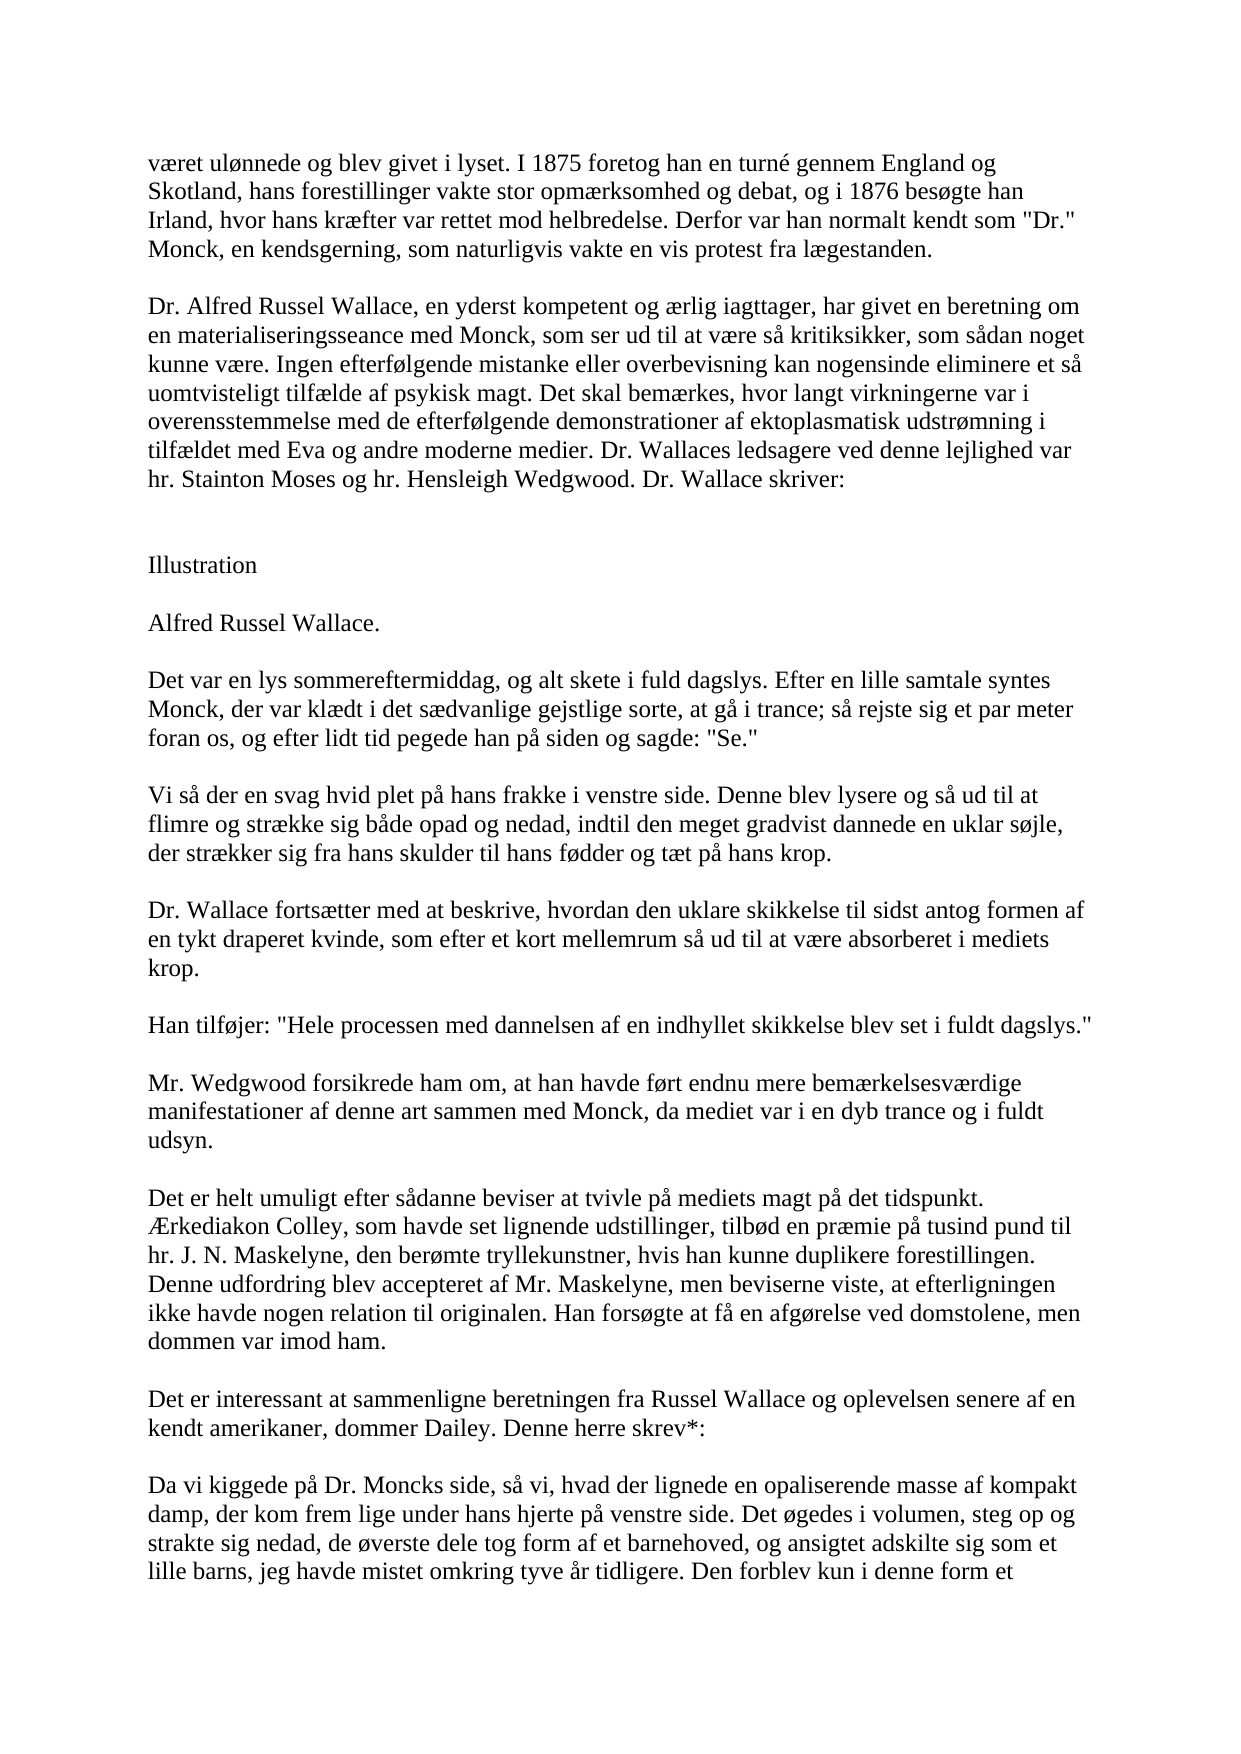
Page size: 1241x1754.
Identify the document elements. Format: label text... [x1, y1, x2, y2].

text Det er helt umuligt efter sådanne beviser at tvivle på mediets magt på det tidspunkt. Ærkediakon Colley, som havde set lignende udstillinger, tilbød en præmie på tusind pund til hr. J. N. Maskelyne, den berømte tryllekunstner, hvis han kunne duplikere forestillingen. Denne udfordring blev accepteret af Mr. Maskelyne, men beviserne viste, at efterligningen ikke havde nogen relation til originalen. Han forsøgte at få en afgørelse ved domstolene, men dommen var imod ham. [148, 1183, 1093, 1355]
text Vi så der en svag hvid plet på hans frakke i venstre side. Denne blev lysere og så ud til at flimre og strække sig både opad og nedad, indtil den meget gradvist dannede en uklar søjle, der strækker sig fra hans skulder til hans fødder og tæt på hans krop. [148, 780, 1093, 866]
text Det var en lys sommereftermiddag, og alt skete i fuld dagslys. Efter en lille samtale syntes Monck, der var klædt i det sædvanlige gejstlige sorte, at gå i trance; så rejste sig et par meter foran os, og efter lidt tid pegede han på siden og sagde: "Se." [148, 665, 1093, 751]
text været ulønnede og blev givet i lyset. I 1875 foretog han en turné gennem England og Skotland, hans forestillinger vakte stor opmærksomhed og debat, og i 1876 besøgte han Irland, hvor hans kræfter var rettet mod helbredelse. Derfor var han normalt kendt som "Dr." Monck, en kendsgerning, som naturligvis vakte en vis protest fra lægestanden. [148, 148, 1093, 263]
text Da vi kiggede på Dr. Moncks side, så vi, hvad der lignede en opaliserende masse af kompakt damp, der kom frem lige under hans hjerte på venstre side. Det øgedes i volumen, steg op og strakte sig nedad, de øverste dele tog form af et barnehoved, og ansigtet adskilte sig som et lille barns, jeg havde mistet omkring tyve år tidligere. Den forblev kun i denne form et [148, 1470, 1093, 1585]
text Illustration [148, 550, 1093, 579]
text Mr. Wedgwood forsikrede ham om, at han havde ført endnu mere bemærkelsesværdige manifestationer af denne art sammen med Monck, da mediet var i en dyb trance og i fuldt udsyn. [148, 1068, 1093, 1154]
text Det er interessant at sammenligne beretningen fra Russel Wallace og oplevelsen senere af en kendt amerikaner, dommer Dailey. Denne herre skrev*: [148, 1384, 1093, 1441]
text Han tilføjer: "Hele processen med dannelsen af ​​en indhyllet skikkelse blev set i fuldt dagslys." [148, 1010, 1093, 1039]
text Alfred Russel Wallace. [148, 608, 1093, 636]
text Dr. Alfred Russel Wallace, en yderst kompetent og ærlig iagttager, har givet en beretning om en materialiseringsseance med Monck, som ser ud til at være så kritiksikker, som sådan noget kunne være. Ingen efterfølgende mistanke eller overbevisning kan nogensinde eliminere et så uomtvisteligt tilfælde af psykisk magt. Det skal bemærkes, hvor langt virkningerne var i overensstemmelse med de efterfølgende demonstrationer af ektoplasmatisk udstrømning i tilfældet med Eva og andre moderne medier. Dr. Wallaces ledsagere ved denne lejlighed var hr. Stainton Moses og hr. Hensleigh Wedgwood. Dr. Wallace skriver: [148, 291, 1093, 493]
text Dr. Wallace fortsætter med at beskrive, hvordan den uklare skikkelse til sidst antog formen af ​​en tykt draperet kvinde, som efter et kort mellemrum så ud til at være absorberet i mediets krop. [148, 895, 1093, 981]
